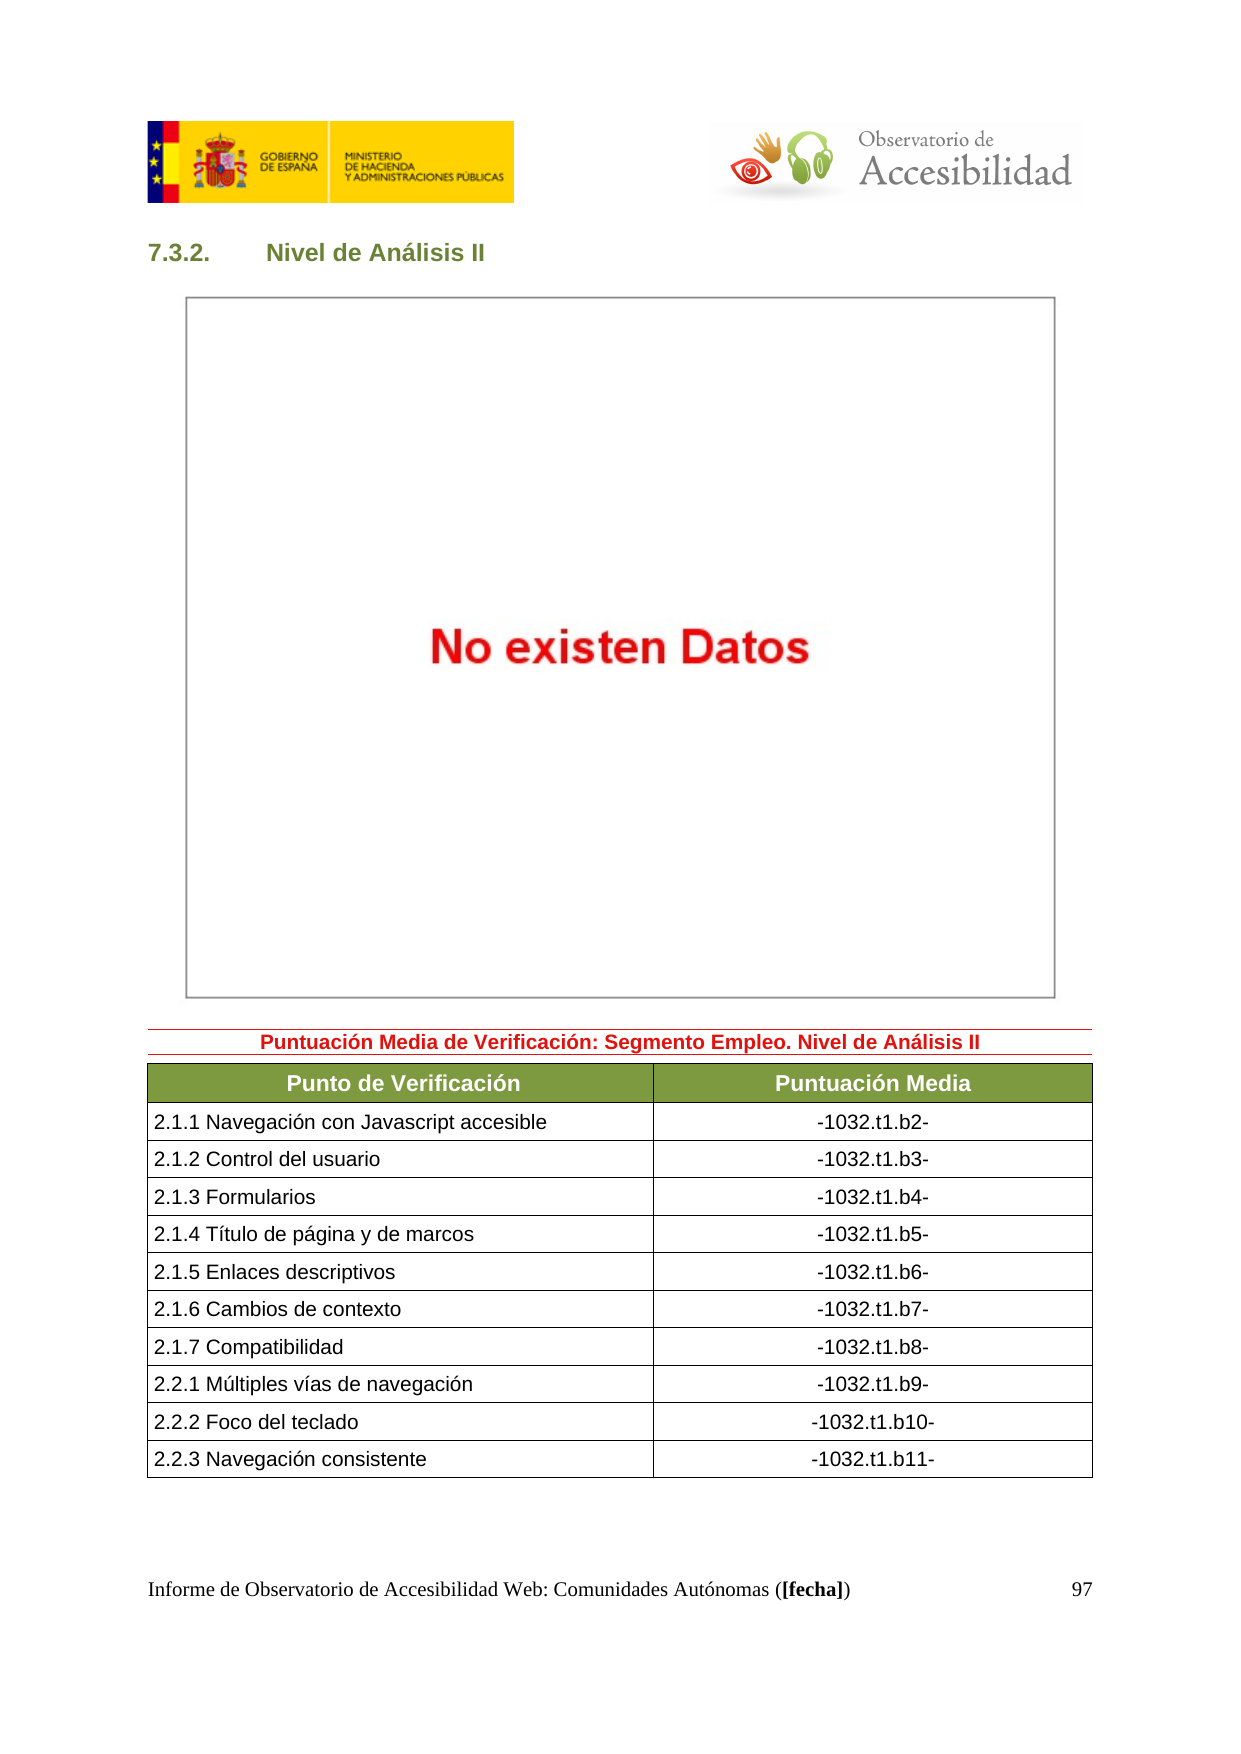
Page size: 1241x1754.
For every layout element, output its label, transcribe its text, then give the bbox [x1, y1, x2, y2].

table_cell -1032.t1.b7- [654, 1291, 1092, 1327]
picture [178, 294, 1062, 1005]
table_header Puntuación Media [654, 1064, 1092, 1102]
table_cell 2.1.5 Enlaces descriptivos [148, 1253, 653, 1290]
table_cell 2.1.6 Cambios de contexto [148, 1291, 653, 1327]
table_cell 2.2.2 Foco del teclado [148, 1403, 653, 1440]
table_cell -1032.t1.b10- [654, 1403, 1092, 1440]
picture [710, 122, 1086, 205]
table_cell 2.1.1 Navegación con Javascript accesible [148, 1103, 653, 1140]
table_cell -1032.t1.b11- [654, 1441, 1092, 1477]
table_cell 2.1.4 Título de página y de marcos [148, 1216, 653, 1252]
table_cell 2.2.1 Múltiples vías de navegación [148, 1366, 653, 1402]
table_cell -1032.t1.b4- [654, 1178, 1092, 1215]
table_cell -1032.t1.b6- [654, 1253, 1092, 1290]
table_cell 2.2.3 Navegación consistente [148, 1441, 653, 1477]
text Puntuación Media de Verificación: Segmento Empleo. Nivel de Análisis II [148, 1030, 1092, 1054]
table_cell -1032.t1.b8- [654, 1328, 1092, 1365]
table_header Punto de Verificación [148, 1064, 653, 1102]
table_cell 2.1.7 Compatibilidad [148, 1328, 653, 1365]
table_cell -1032.t1.b2- [654, 1103, 1092, 1140]
table_cell -1032.t1.b5- [654, 1216, 1092, 1252]
table_cell 2.1.3 Formularios [148, 1178, 653, 1215]
list Nivel de Análisis II [148, 238, 1092, 267]
table_cell 2.1.2 Control del usuario [148, 1141, 653, 1177]
table_cell -1032.t1.b3- [654, 1141, 1092, 1177]
picture [147, 121, 514, 203]
table_cell -1032.t1.b9- [654, 1366, 1092, 1402]
